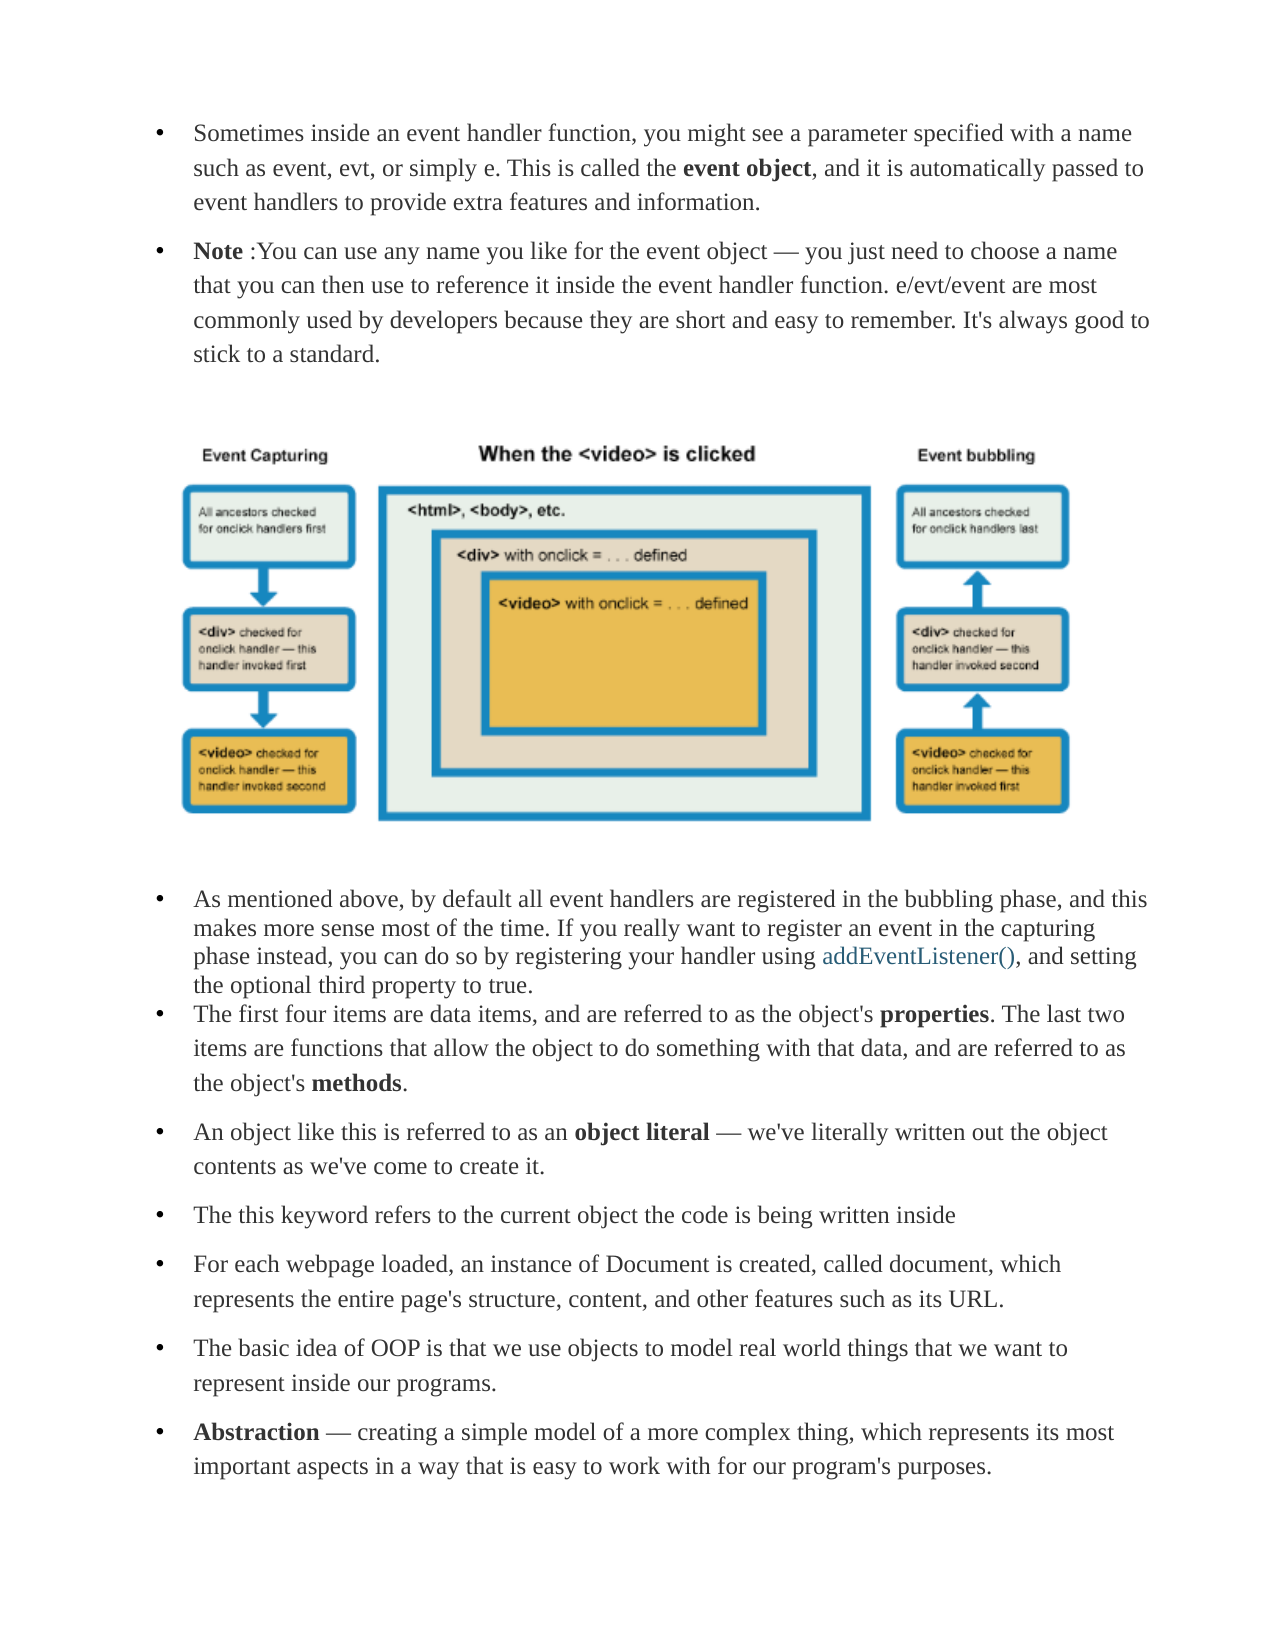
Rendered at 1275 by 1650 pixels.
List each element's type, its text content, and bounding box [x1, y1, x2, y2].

list The this keyword refers to the current object the code is being written inside [156, 1201, 1157, 1229]
list As mentioned above, by default all event handlers are registered in the bubbling phase, and this makes more sense most of the time. If you really want to register an event in the capturing phase instead, you can do so by registering your handler using addEventListener(), and setting the optional third property to true. [156, 884, 1157, 999]
list An object like this is referred to as an object literal — we've literally written out the object contents as we've come to create it. [156, 1117, 1157, 1180]
picture [138, 388, 1137, 884]
list The basic idea of OOP is that we use objects to model real world things that we want to represent inside our programs. [156, 1333, 1157, 1396]
list Note :You can use any name you like for the event object — you just need to choose a name that you can then use to reference it inside the event handler function. e/evt/event are most commonly used by developers because they are short and easy to remember. It's always good to stick to a standard. [156, 236, 1157, 368]
list The first four items are data items, and are referred to as the object's properties. The last two items are functions that allow the object to do something with that data, and are referred to as the object's methods. [156, 999, 1157, 1097]
list Abstraction — creating a simple model of a more complex thing, which represents its most important aspects in a way that is easy to work with for our program's purposes. [156, 1417, 1157, 1480]
list For each webpage loaded, an instance of Document is created, called document, which represents the entire page's structure, content, and other features such as its URL. [156, 1249, 1157, 1313]
list Sometimes inside an event handler function, you might see a parameter specified with a name such as event, evt, or simply e. This is called the event object, and it is automatically passed to event handlers to provide extra features and information. [156, 118, 1157, 216]
